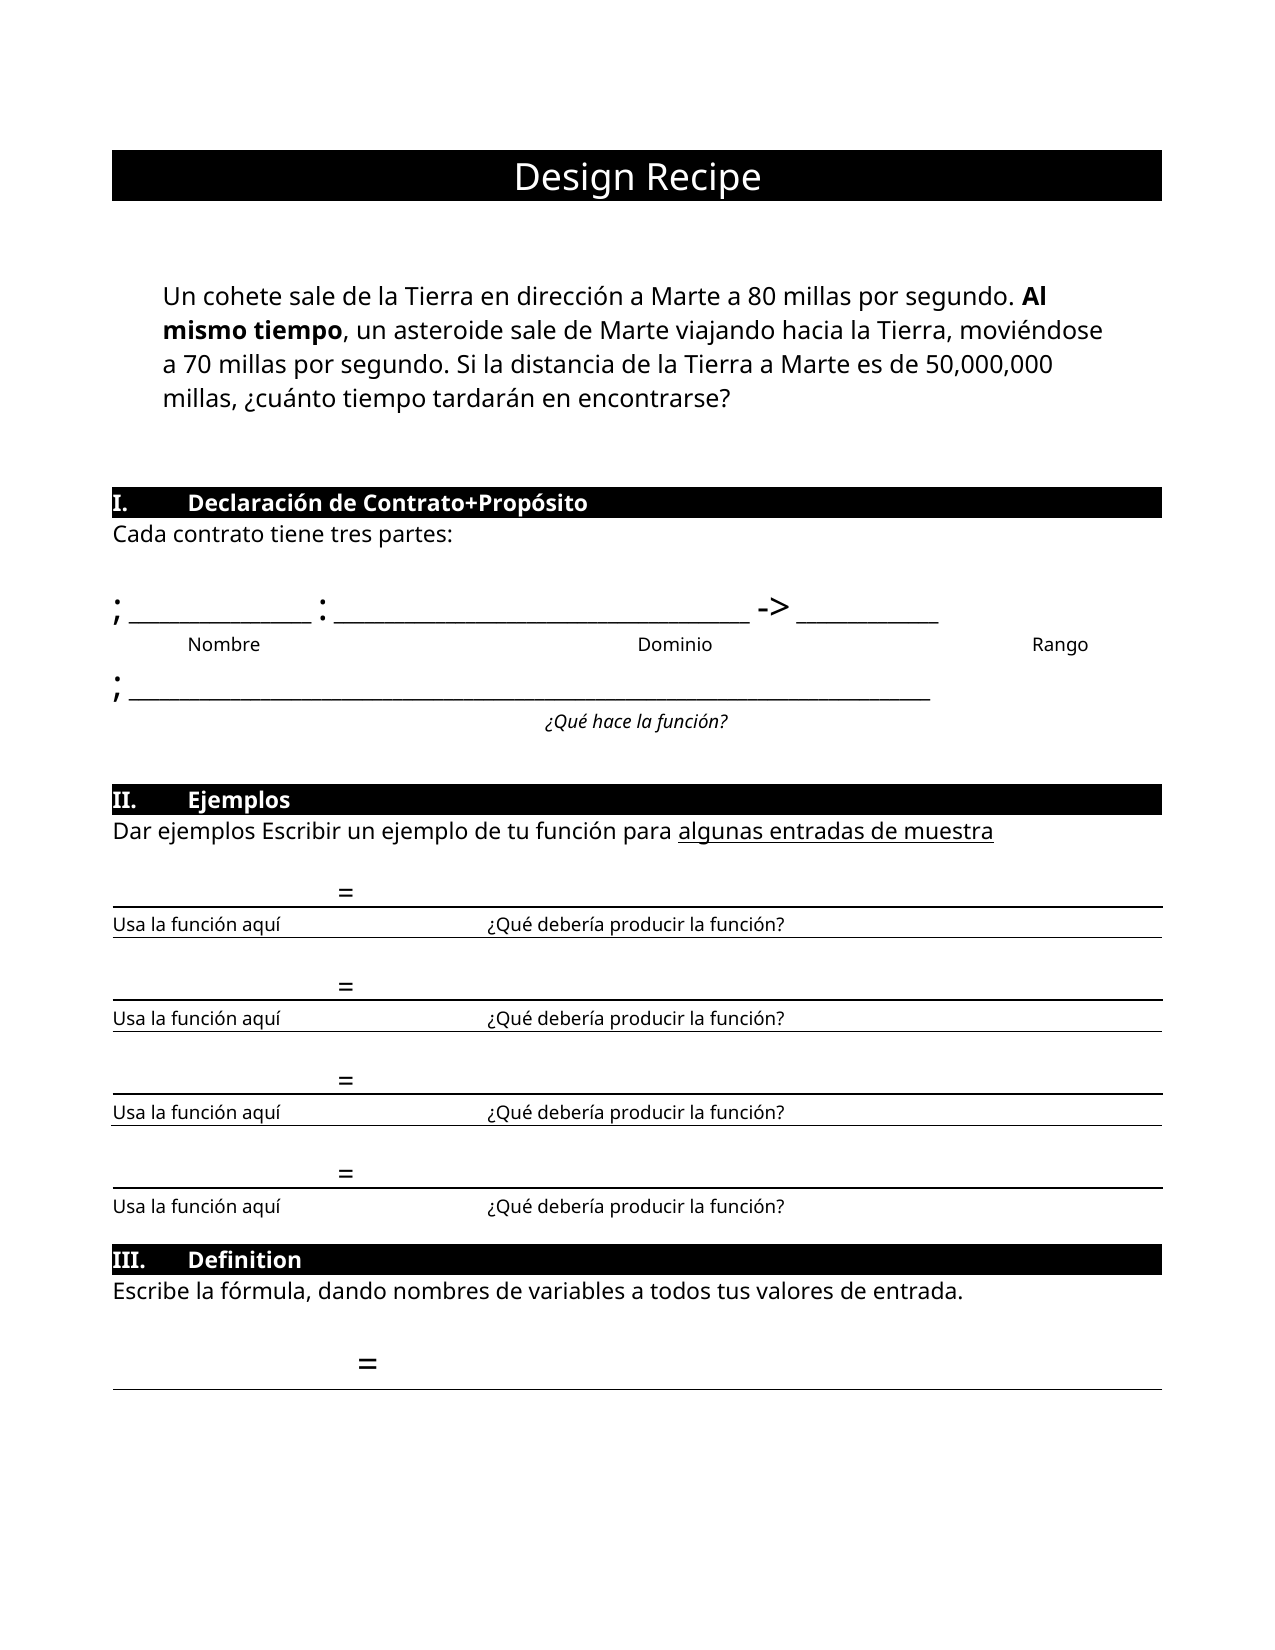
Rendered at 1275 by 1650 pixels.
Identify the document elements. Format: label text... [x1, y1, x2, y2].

text Usa la función aquí ¿Qué debería producir la función? [112, 1006, 1162, 1031]
text [112, 1094, 1162, 1099]
list Escribe la fórmula, dando nombres de variables a todos tus valores de entrada. [75, 1275, 1162, 1306]
text Cada contrato tiene tres partes: [112, 518, 1162, 549]
text [112, 907, 1162, 912]
subtitle Ejemplos [112, 784, 1162, 815]
text ; _______________________________________________________________________________ [112, 657, 1162, 708]
text = [112, 1154, 1162, 1187]
text = [112, 1060, 1162, 1093]
text Un cohete sale de la Tierra en dirección a Marte a 80 millas por segundo. Al mismo tiempo, un asteroide sale de Marte viajando hacia la Tierra, moviéndose a 70 millas por segundo. Si la distancia de la Tierra a Marte es de 50,000,000 millas, ¿cuánto tiempo tardarán en encontrarse? [162, 279, 1123, 415]
text Usa la función aquí ¿Qué debería producir la función? [112, 1193, 1162, 1219]
text ; __________________ : _________________________________________ -> ______________ [112, 580, 1162, 631]
text = [112, 872, 1162, 906]
text = [112, 966, 1162, 999]
text Dar ejemplos Escribir un ejemplo de tu función para algunas entradas de muestra [112, 815, 1162, 847]
subtitle Declaración de Contrato+Propósito [112, 487, 1162, 518]
subtitle Definition [112, 1244, 1162, 1275]
subtitle Design Recipe [112, 150, 1162, 201]
text [112, 1188, 1162, 1193]
text Usa la función aquí ¿Qué debería producir la función? [112, 1099, 1162, 1125]
text = [112, 1338, 1162, 1389]
text Nombre Dominio Rango [112, 631, 1162, 657]
text Usa la función aquí ¿Qué debería producir la función? [112, 912, 1162, 937]
text ¿Qué hace la función? [112, 708, 1162, 733]
text [112, 1000, 1162, 1006]
